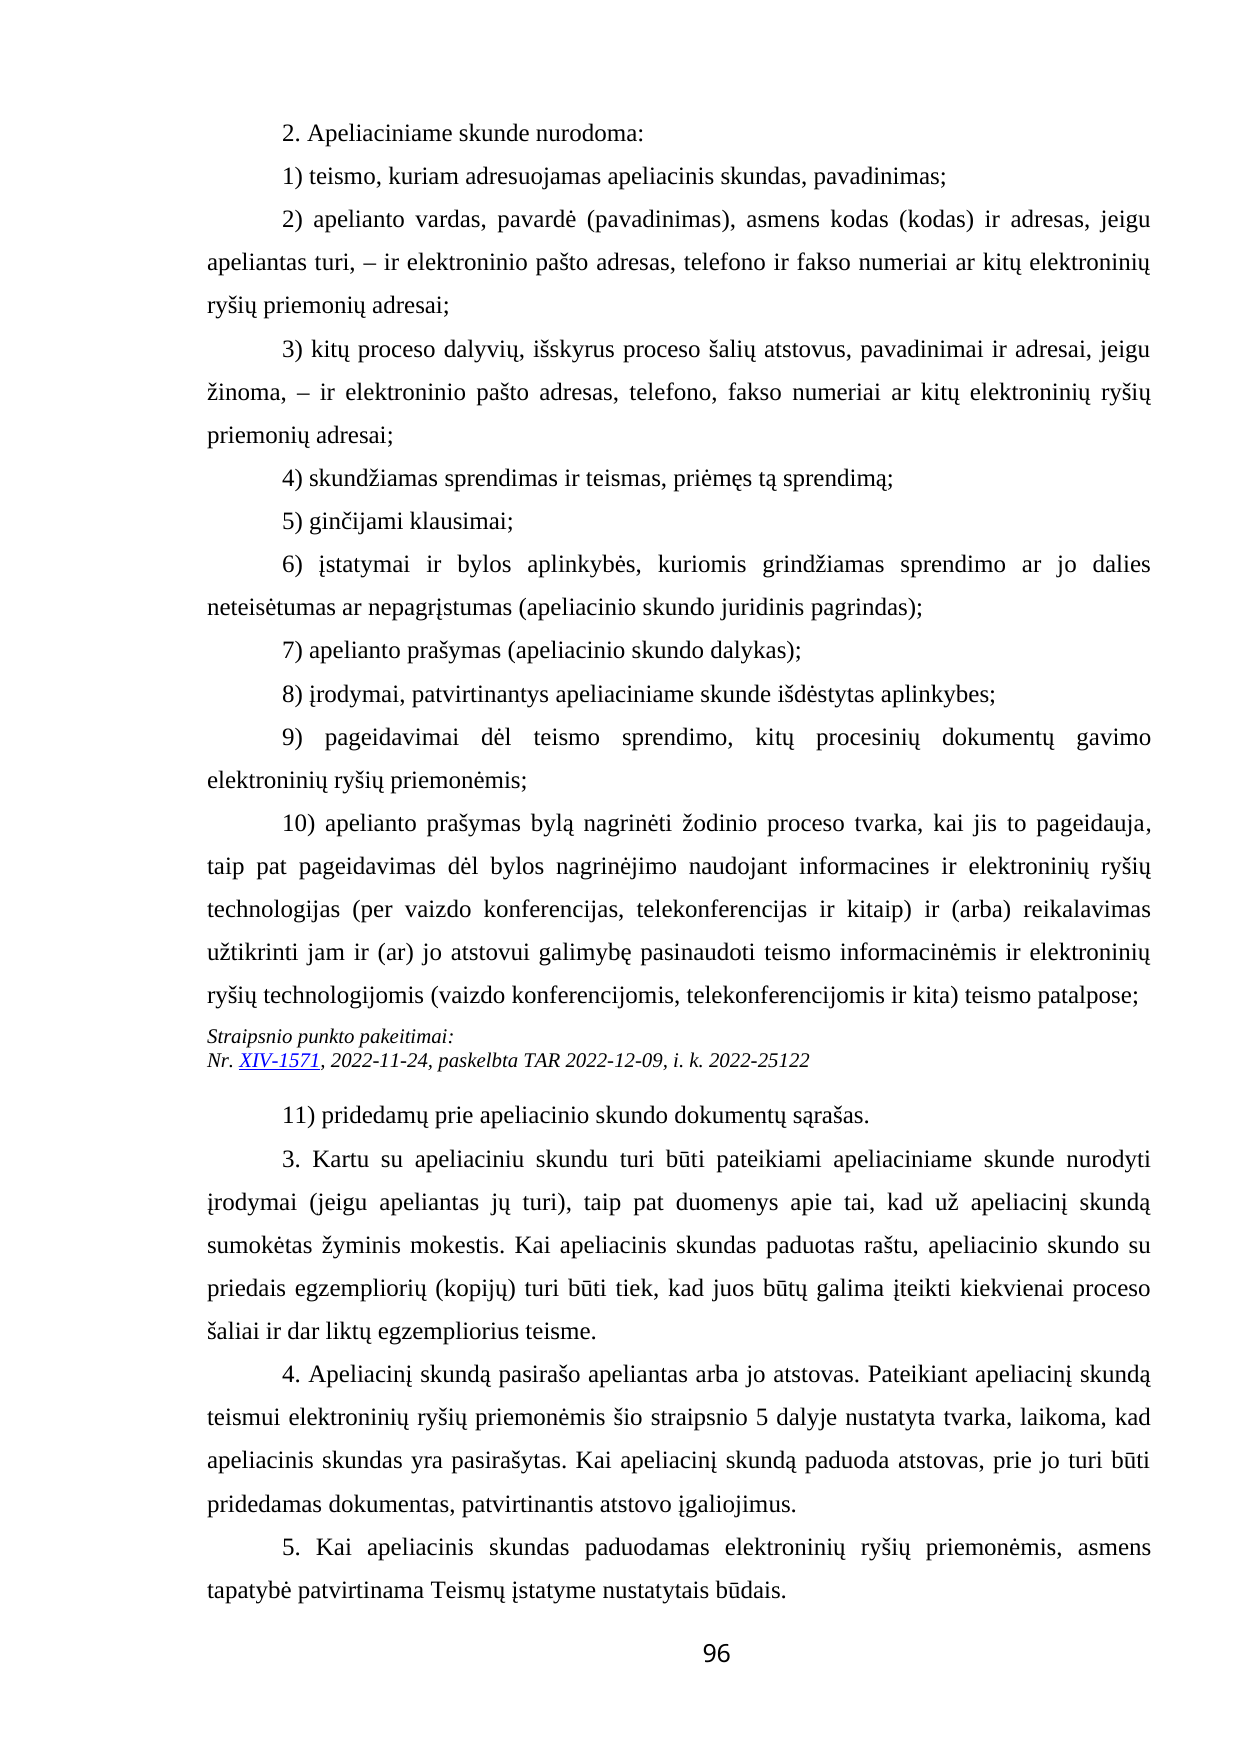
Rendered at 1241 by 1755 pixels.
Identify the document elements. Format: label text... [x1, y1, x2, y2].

text 1) teismo, kuriam adresuojamas apeliacinis skundas, pavadinimas; [207, 161, 1152, 190]
text 9) pageidavimai dėl teismo sprendimo, kitų procesinių dokumentų gavimo elektroninių ryšių priemonėmis; [207, 722, 1152, 794]
text 5. Kai apeliacinis skundas paduodamas elektroninių ryšių priemonėmis, asmens tapatybė patvirtinama Teismų įstatyme nustatytais būdais. [207, 1532, 1152, 1604]
text 4. Apeliacinį skundą pasirašo apeliantas arba jo atstovas. Pateikiant apeliacinį skundą teismui elektroninių ryšių priemonėmis šio straipsnio 5 dalyje nustatyta tvarka, laikoma, kad apeliacinis skundas yra pasirašytas. Kai apeliacinį skundą paduoda atstovas, prie jo turi būti pridedamas dokumentas, patvirtinantis atstovo įgaliojimus. [207, 1359, 1152, 1517]
text 8) įrodymai, patvirtinantys apeliaciniame skunde išdėstytas aplinkybes; [207, 679, 1152, 707]
text Straipsnio punkto pakeitimai: [207, 1024, 1152, 1048]
text 6) įstatymai ir bylos aplinkybės, kuriomis grindžiamas sprendimo ar jo dalies neteisėtumas ar nepagrįstumas (apeliacinio skundo juridinis pagrindas); [207, 549, 1152, 621]
text 7) apelianto prašymas (apeliacinio skundo dalykas); [207, 636, 1152, 664]
text 10) apelianto prašymas bylą nagrinėti žodinio proceso tvarka, kai jis to pageidauja, taip pat pageidavimas dėl bylos nagrinėjimo naudojant informacines ir elektroninių ryšių technologijas (per vaizdo konferencijas, telekonferencijas ir kitaip) ir (arba) reikalavimas užtikrinti jam ir (ar) jo atstovui galimybę pasinaudoti teismo informacinėmis ir elektroninių ryšių technologijomis (vaizdo konferencijomis, telekonferencijomis ir kita) teismo patalpose; [207, 808, 1152, 1009]
text Nr. XIV-1571, 2022-11-24, paskelbta TAR 2022-12-09, i. k. 2022-25122 [207, 1048, 1152, 1072]
text 3) kitų proceso dalyvių, išskyrus proceso šalių atstovus, pavadinimai ir adresai, jeigu žinoma, – ir elektroninio pašto adresas, telefono, fakso numeriai ar kitų elektroninių ryšių priemonių adresai; [207, 334, 1152, 449]
text 5) ginčijami klausimai; [207, 506, 1152, 535]
text 4) skundžiamas sprendimas ir teismas, priėmęs tą sprendimą; [207, 463, 1152, 492]
text 2. Apeliaciniame skunde nurodoma: [207, 118, 1152, 147]
text 11) pridedamų prie apeliacinio skundo dokumentų sąrašas. [207, 1101, 1152, 1129]
text 3. Kartu su apeliaciniu skundu turi būti pateikiami apeliaciniame skunde nurodyti įrodymai (jeigu apeliantas jų turi), taip pat duomenys apie tai, kad už apeliacinį skundą sumokėtas žyminis mokestis. Kai apeliacinis skundas paduotas raštu, apeliacinio skundo su priedais egzempliorių (kopijų) turi būti tiek, kad juos būtų galima įteikti kiekvienai proceso šaliai ir dar liktų egzempliorius teisme. [207, 1144, 1152, 1345]
text 2) apelianto vardas, pavardė (pavadinimas), asmens kodas (kodas) ir adresas, jeigu apeliantas turi, – ir elektroninio pašto adresas, telefono ir fakso numeriai ar kitų elektroninių ryšių priemonių adresai; [207, 204, 1152, 319]
